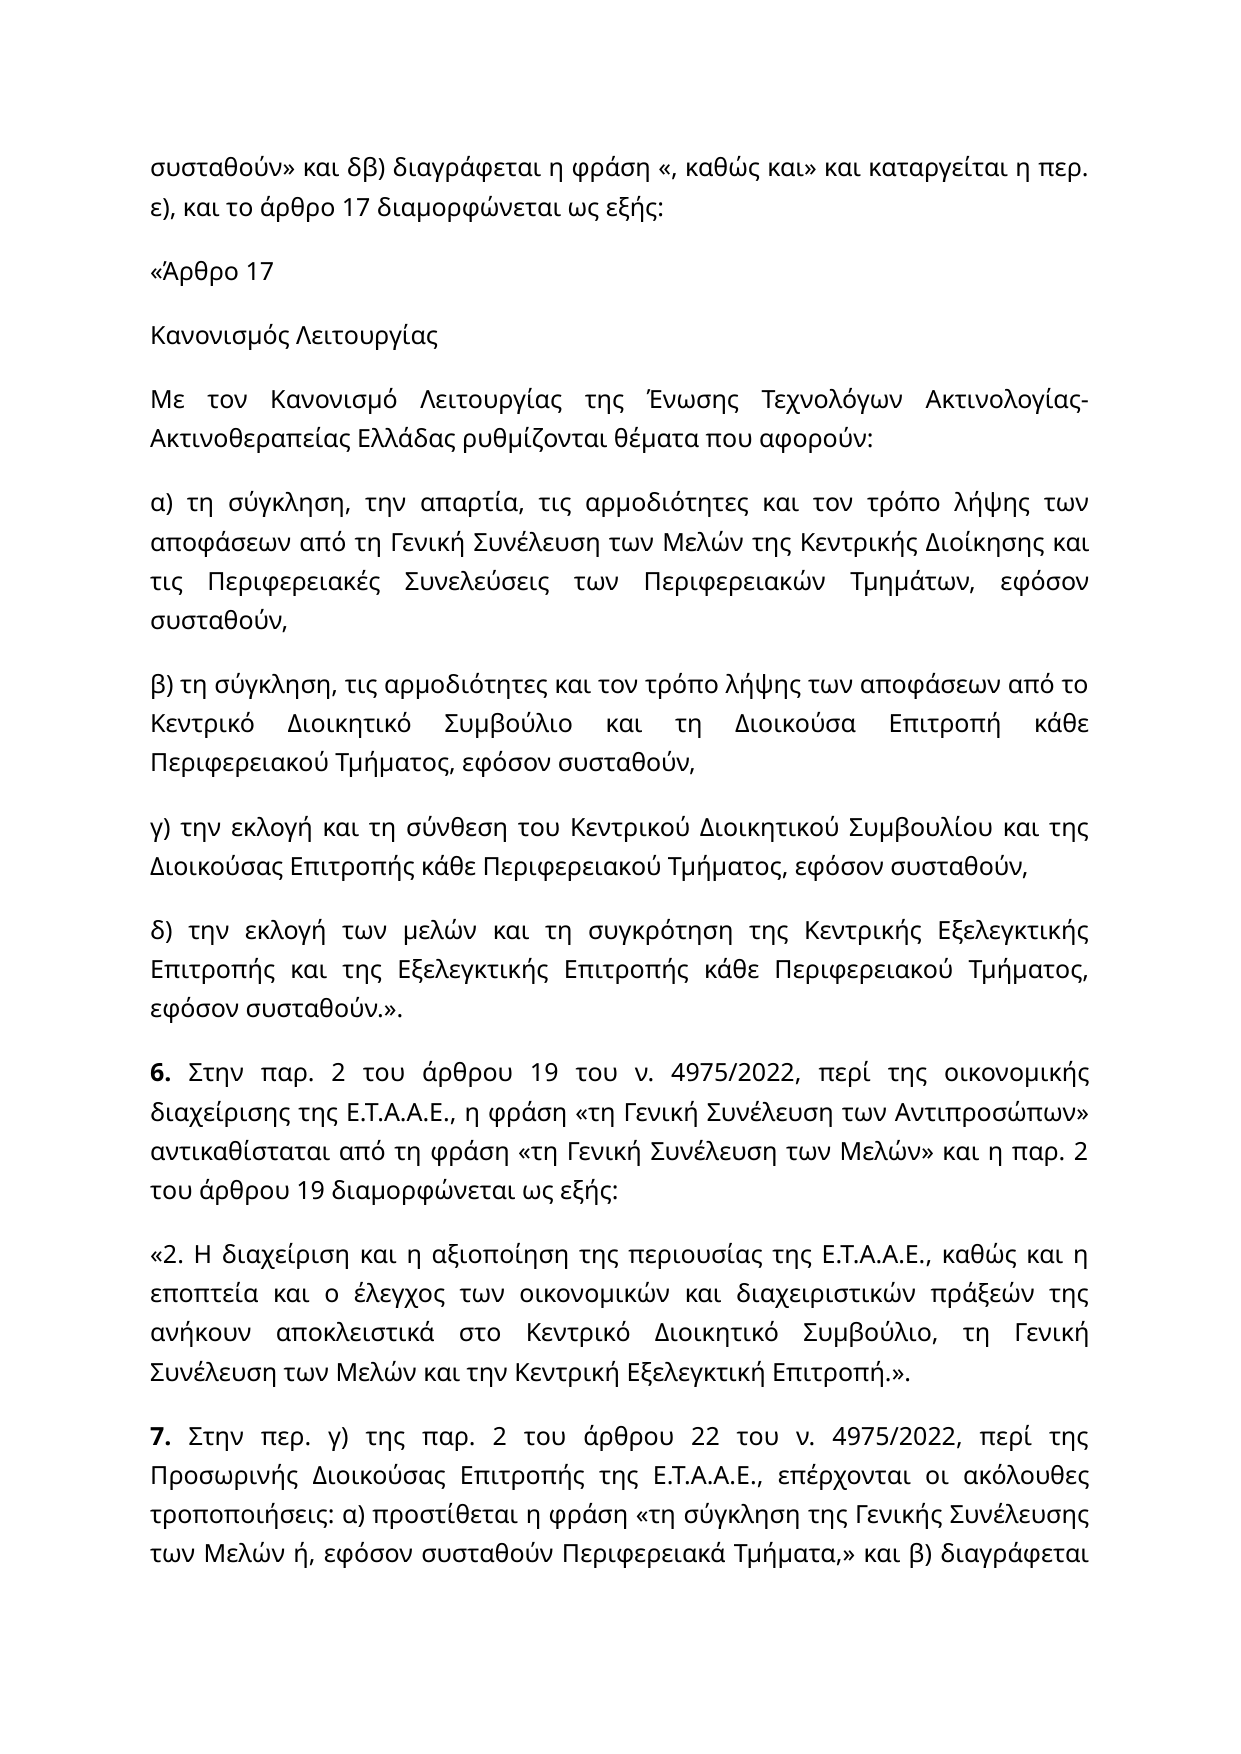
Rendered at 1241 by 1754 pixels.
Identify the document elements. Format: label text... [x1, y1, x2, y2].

text «2. Η διαχείριση και η αξιοποίηση της περιουσίας της Ε.Τ.Α.Α.Ε., καθώς και η εποπτεία και ο έλεγχος των οικονομικών και διαχειριστικών πράξεών της ανήκουν αποκλειστικά στο Κεντρικό Διοικητικό Συμβούλιο, τη Γενική Συνέλευση των Μελών και την Κεντρική Εξελεγκτική Επιτροπή.». [150, 1237, 1090, 1388]
text συσταθούν» και δβ) διαγράφεται η φράση «, καθώς και» και καταργείται η περ. ε), και το άρθρο 17 διαμορφώνεται ως εξής: [150, 150, 1090, 223]
text γ) την εκλογή και τη σύνθεση του Κεντρικού Διοικητικού Συμβουλίου και της Διοικούσας Επιτροπής κάθε Περιφερειακού Τμήματος, εφόσον συσταθούν, [150, 809, 1090, 882]
text 6. Στην παρ. 2 του άρθρου 19 του ν. 4975/2022, περί της οικονομικής διαχείρισης της Ε.Τ.Α.Α.Ε., η φράση «τη Γενική Συνέλευση των Αντιπροσώπων» αντικαθίσταται από τη φράση «τη Γενική Συνέλευση των Μελών» και η παρ. 2 του άρθρου 19 διαμορφώνεται ως εξής: [150, 1055, 1090, 1207]
text α) τη σύγκληση, την απαρτία, τις αρμοδιότητες και τον τρόπο λήψης των αποφάσεων από τη Γενική Συνέλευση των Μελών της Κεντρικής Διοίκησης και τις Περιφερειακές Συνελεύσεις των Περιφερειακών Τμημάτων, εφόσον συσταθούν, [150, 485, 1090, 637]
text Κανονισμός Λειτουργίας [150, 317, 1090, 352]
text Με τον Κανονισμό Λειτουργίας της Ένωσης Τεχνολόγων Ακτινολογίας-Ακτινοθεραπείας Ελλάδας ρυθμίζονται θέματα που αφορούν: [150, 382, 1090, 455]
text «Άρθρο 17 [150, 253, 1090, 287]
text δ) την εκλογή των μελών και τη συγκρότηση της Κεντρικής Εξελεγκτικής Επιτροπής και της Εξελεγκτικής Επιτροπής κάθε Περιφερειακού Τμήματος, εφόσον συσταθούν.». [150, 912, 1090, 1025]
text 7. Στην περ. γ) της παρ. 2 του άρθρου 22 του ν. 4975/2022, περί της Προσωρινής Διοικούσας Επιτροπής της Ε.Τ.Α.Α.Ε., επέρχονται οι ακόλουθες τροποποιήσεις: α) προστίθεται η φράση «τη σύγκληση της Γενικής Συνέλευσης των Μελών ή, εφόσον συσταθούν Περιφερειακά Τμήματα,» και β) διαγράφεται [150, 1418, 1090, 1570]
text β) τη σύγκληση, τις αρμοδιότητες και τον τρόπο λήψης των αποφάσεων από το Κεντρικό Διοικητικό Συμβούλιο και τη Διοικούσα Επιτροπή κάθε Περιφερειακού Τμήματος, εφόσον συσταθούν, [150, 667, 1090, 779]
